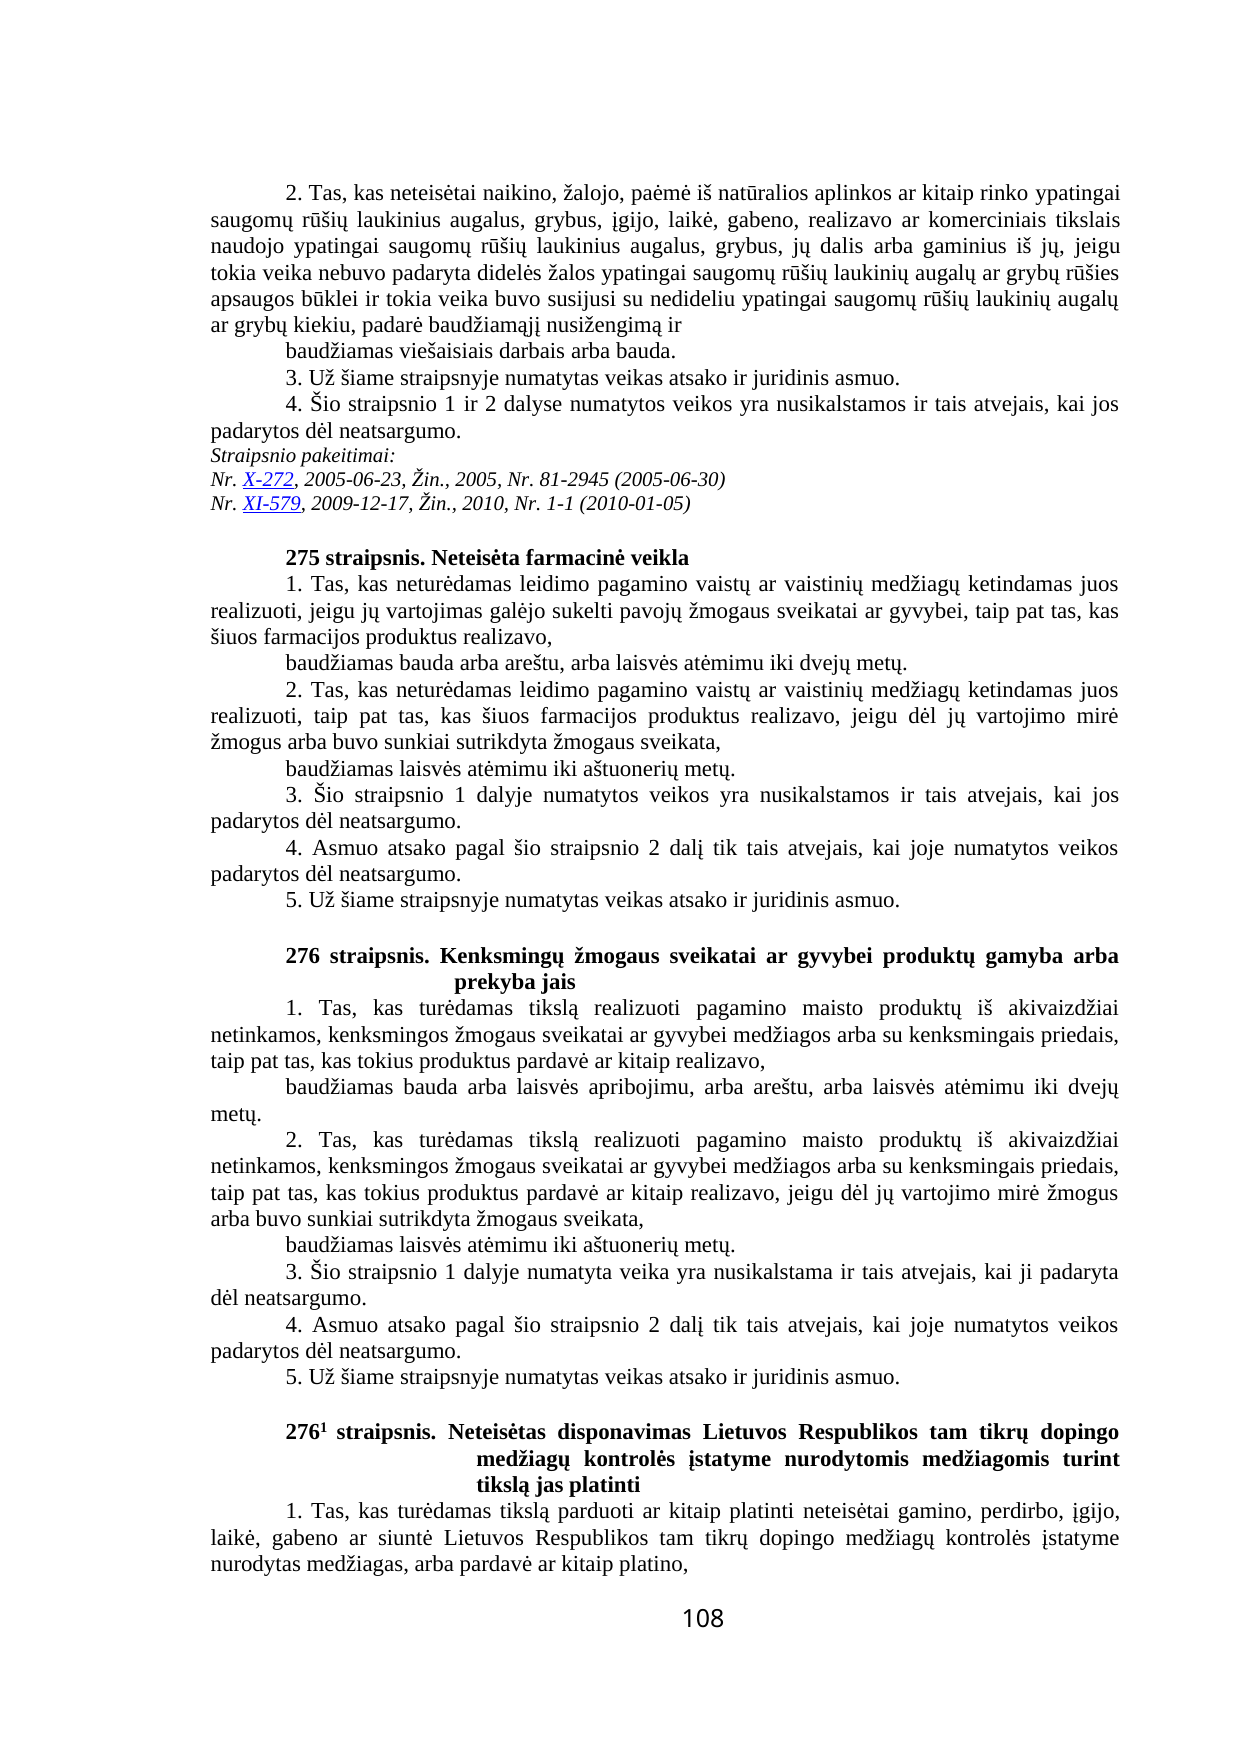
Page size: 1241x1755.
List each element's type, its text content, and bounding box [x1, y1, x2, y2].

text 1. Tas, kas neturėdamas leidimo pagamino vaistų ar vaistinių medžiagų ketindamas juos realizuoti, jeigu jų vartojimas galėjo sukelti pavojų žmogaus sveikatai ar gyvybei, taip pat tas, kas šiuos farmacijos produktus realizavo, [210, 570, 1120, 649]
text 2. Tas, kas neturėdamas leidimo pagamino vaistų ar vaistinių medžiagų ketindamas juos realizuoti, taip pat tas, kas šiuos farmacijos produktus realizavo, jeigu dėl jų vartojimo mirė žmogus arba buvo sunkiai sutrikdyta žmogaus sveikata, [210, 676, 1120, 755]
text 2761 straipsnis. Neteisėtas disponavimas Lietuvos Respublikos tam tikrų dopingo medžiagų kontrolės įstatyme nurodytomis medžiagomis turint tikslą jas platinti [285, 1418, 1120, 1497]
text Straipsnio pakeitimai: [210, 443, 1120, 467]
text baudžiamas viešaisiais darbais arba bauda. [210, 338, 1120, 364]
text 2. Tas, kas turėdamas tikslą realizuoti pagamino maisto produktų iš akivaizdžiai netinkamos, kenksmingos žmogaus sveikatai ar gyvybei medžiagos arba su kenksmingais priedais, taip pat tas, kas tokius produktus pardavė ar kitaip realizavo, jeigu dėl jų vartojimo mirė žmogus arba buvo sunkiai sutrikdyta žmogaus sveikata, [210, 1126, 1120, 1232]
text 3. Šio straipsnio 1 dalyje numatytos veikos yra nusikalstamos ir tais atvejais, kai jos padarytos dėl neatsargumo. [210, 781, 1120, 834]
text 3. Už šiame straipsnyje numatytas veikas atsako ir juridinis asmuo. [210, 364, 1120, 390]
text Nr. X-272, 2005-06-23, Žin., 2005, Nr. 81-2945 (2005-06-30) [210, 467, 1120, 491]
text 5. Už šiame straipsnyje numatytas veikas atsako ir juridinis asmuo. [210, 887, 1120, 913]
text baudžiamas bauda arba laisvės apribojimu, arba areštu, arba laisvės atėmimu iki dvejų metų. [210, 1073, 1120, 1126]
text 276 straipsnis. Kenksmingų žmogaus sveikatai ar gyvybei produktų gamyba arba prekyba jais [285, 942, 1120, 994]
text baudžiamas bauda arba areštu, arba laisvės atėmimu iki dvejų metų. [210, 649, 1120, 676]
text Nr. XI-579, 2009-12-17, Žin., 2010, Nr. 1-1 (2010-01-05) [210, 491, 1120, 515]
text 1. Tas, kas turėdamas tikslą realizuoti pagamino maisto produktų iš akivaizdžiai netinkamos, kenksmingos žmogaus sveikatai ar gyvybei medžiagos arba su kenksmingais priedais, taip pat tas, kas tokius produktus pardavė ar kitaip realizavo, [210, 994, 1120, 1073]
text 3. Šio straipsnio 1 dalyje numatyta veika yra nusikalstama ir tais atvejais, kai ji padaryta dėl neatsargumo. [210, 1258, 1120, 1311]
text baudžiamas laisvės atėmimu iki aštuonerių metų. [210, 1232, 1120, 1258]
text baudžiamas laisvės atėmimu iki aštuonerių metų. [210, 755, 1120, 781]
text 1. Tas, kas turėdamas tikslą parduoti ar kitaip platinti neteisėtai gamino, perdirbo, įgijo, laikė, gabeno ar siuntė Lietuvos Respublikos tam tikrų dopingo medžiagų kontrolės įstatyme nurodytas medžiagas, arba pardavė ar kitaip platino, [210, 1497, 1120, 1577]
text 4. Asmuo atsako pagal šio straipsnio 2 dalį tik tais atvejais, kai joje numatytos veikos padarytos dėl neatsargumo. [210, 834, 1120, 887]
text 5. Už šiame straipsnyje numatytas veikas atsako ir juridinis asmuo. [210, 1363, 1120, 1390]
text 2. Tas, kas neteisėtai naikino, žalojo, paėmė iš natūralios aplinkos ar kitaip rinko ypatingai saugomų rūšių laukinius augalus, grybus, įgijo, laikė, gabeno, realizavo ar komerciniais tikslais naudojo ypatingai saugomų rūšių laukinius augalus, grybus, jų dalis arba gaminius iš jų, jeigu tokia veika nebuvo padaryta didelės žalos ypatingai saugomų rūšių laukinių augalų ar grybų rūšies apsaugos būklei ir tokia veika buvo susijusi su nedideliu ypatingai saugomų rūšių laukinių augalų ar grybų kiekiu, padarė baudžiamąjį nusižengimą ir [210, 179, 1120, 338]
text 4. Asmuo atsako pagal šio straipsnio 2 dalį tik tais atvejais, kai joje numatytos veikos padarytos dėl neatsargumo. [210, 1311, 1120, 1363]
text 4. Šio straipsnio 1 ir 2 dalyse numatytos veikos yra nusikalstamos ir tais atvejais, kai jos padarytos dėl neatsargumo. [210, 390, 1120, 443]
text 275 straipsnis. Neteisėta farmacinė veikla [210, 544, 1120, 570]
